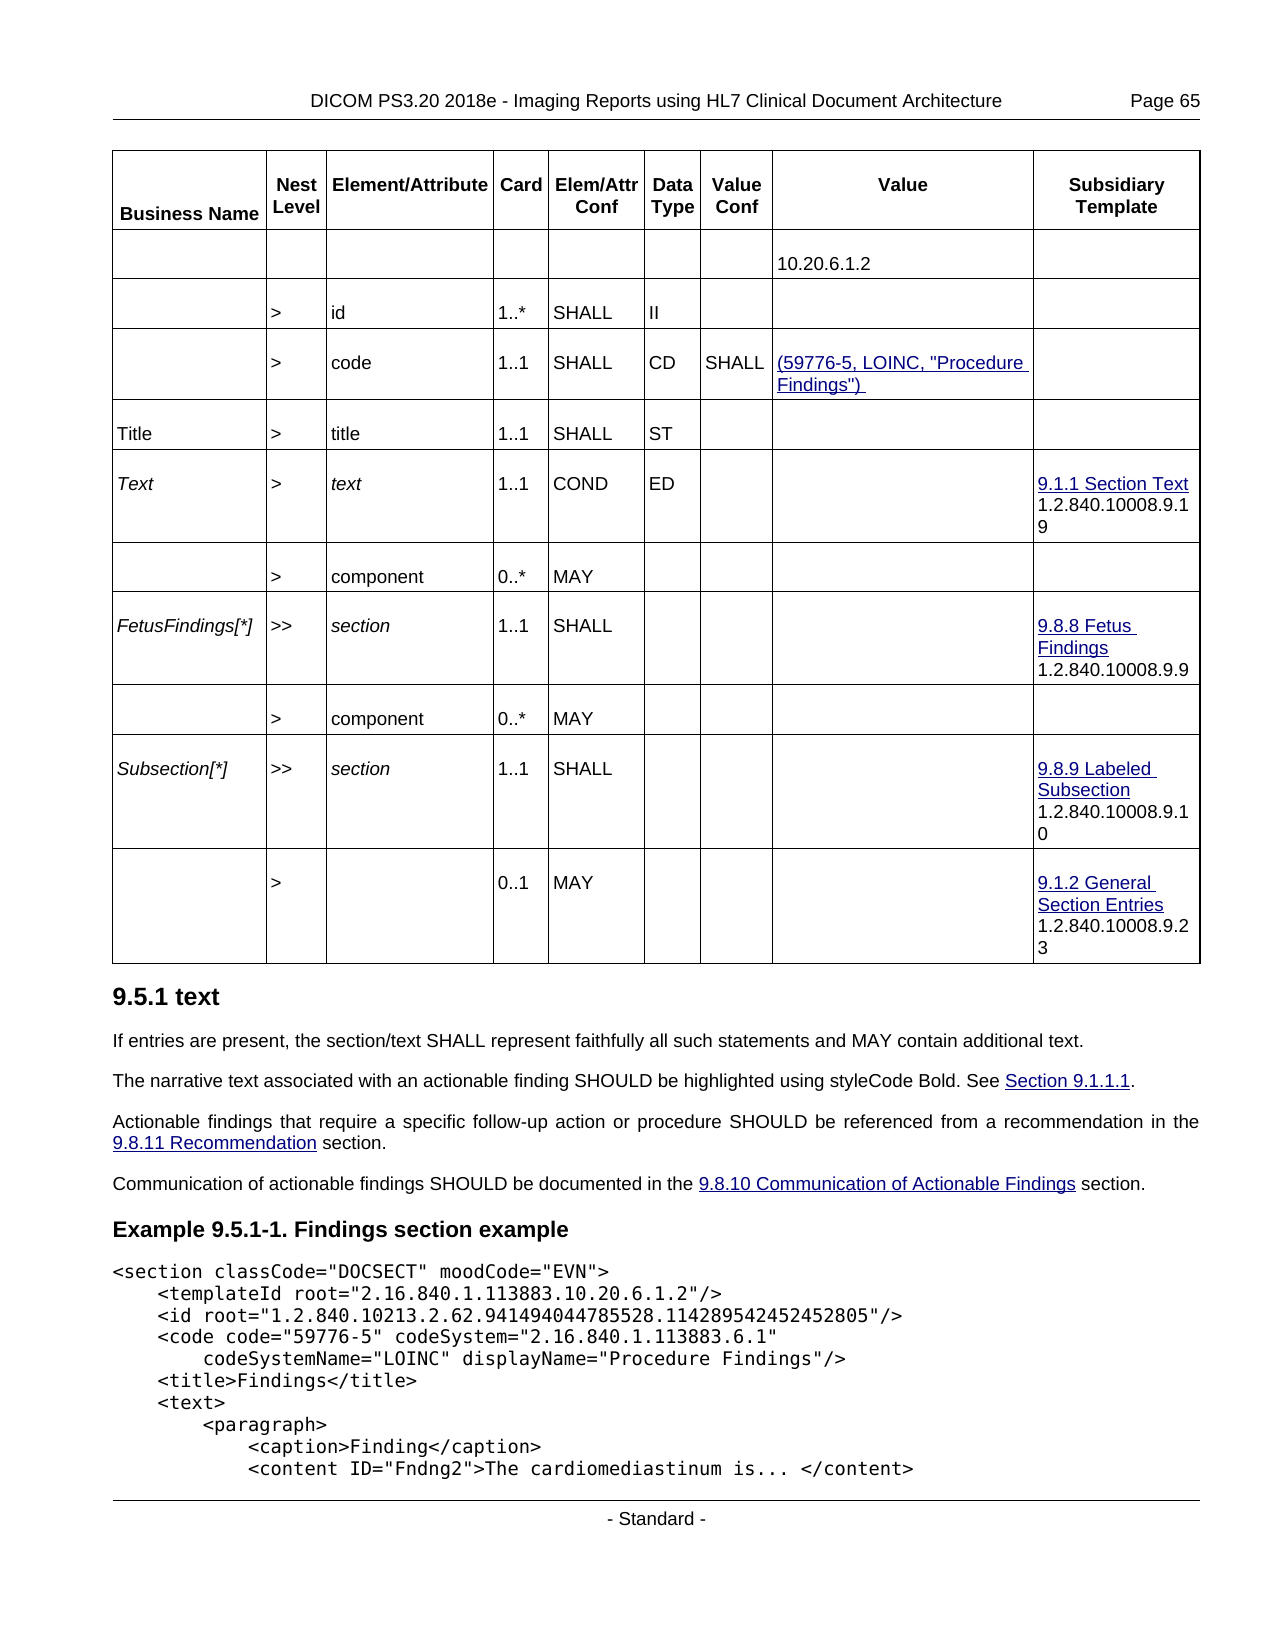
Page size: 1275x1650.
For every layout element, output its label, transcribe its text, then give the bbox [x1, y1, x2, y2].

table_cell SHALL [549, 400, 644, 449]
table_cell [701, 230, 772, 278]
table_cell MAY [549, 543, 644, 591]
table_cell 1..1 [494, 329, 548, 399]
table_cell > [267, 450, 326, 542]
table_cell 9.8.8 Fetus Findings 1.2.840.10008.9.9 [1034, 592, 1199, 684]
table_cell Text [113, 450, 266, 542]
table_cell [701, 450, 772, 542]
table_cell 1..1 [494, 735, 548, 848]
table_cell (59776-5, LOINC, "Procedure Findings") [773, 329, 1033, 399]
table_cell 1..1 [494, 450, 548, 542]
table_cell [267, 230, 326, 278]
table_header Subsidiary Template [1034, 151, 1199, 228]
table_cell section [327, 735, 493, 848]
table_cell SHALL [549, 279, 644, 328]
table_cell [327, 849, 493, 962]
table_cell ST [645, 400, 700, 449]
table_cell [645, 543, 700, 591]
table_cell text [327, 450, 493, 542]
table_cell SHALL [549, 735, 644, 848]
table_header Business Name [113, 151, 266, 228]
table_cell [1034, 400, 1199, 449]
table_cell [549, 230, 644, 278]
table_header Data Type [645, 151, 700, 228]
table_cell [701, 592, 772, 684]
table_cell 9.1.2 General Section Entries 1.2.840.10008.9.23 [1034, 849, 1199, 962]
table_cell > [267, 849, 326, 962]
table_cell 1..1 [494, 592, 548, 684]
table_header Element/​Attribute [327, 151, 493, 228]
table_header Value Conf [701, 151, 772, 228]
table_cell component [327, 685, 493, 734]
table_cell 0..* [494, 543, 548, 591]
table_cell section [327, 592, 493, 684]
table_cell 1..* [494, 279, 548, 328]
table_cell [113, 849, 266, 962]
table_cell component [327, 543, 493, 591]
table_cell [773, 735, 1033, 848]
table_cell > [267, 400, 326, 449]
table_cell [773, 849, 1033, 962]
table_cell [701, 685, 772, 734]
text The narrative text associated with an actionable finding SHOULD be highlighted using styleCode Bold. See Section 9.1.1.1. [112, 1070, 1200, 1092]
table_cell [701, 735, 772, 848]
table_cell id [327, 279, 493, 328]
table_cell CD [645, 329, 700, 399]
text If entries are present, the section/text SHALL represent faithfully all such statements and MAY contain additional text. [112, 1030, 1200, 1051]
table_cell SHALL [549, 329, 644, 399]
table_cell [494, 230, 548, 278]
table_cell Title [113, 400, 266, 449]
table_cell >> [267, 592, 326, 684]
table_cell [113, 279, 266, 328]
table_cell [645, 735, 700, 848]
table_cell 9.8.9 Labeled Subsection 1.2.840.10008.9.10 [1034, 735, 1199, 848]
table_cell > [267, 279, 326, 328]
table_cell 1..1 [494, 400, 548, 449]
table_header Elem/Attr Conf [549, 151, 644, 228]
table_cell SHALL [701, 329, 772, 399]
table_cell [701, 849, 772, 962]
table_cell [701, 400, 772, 449]
table_cell MAY [549, 685, 644, 734]
table_cell [113, 543, 266, 591]
table_cell [645, 685, 700, 734]
table_cell >> [267, 735, 326, 848]
table_cell title [327, 400, 493, 449]
table_cell 9.1.1 Section Text 1.2.840.10008.9.19 [1034, 450, 1199, 542]
table_cell [701, 279, 772, 328]
text Actionable findings that require a specific follow-up action or procedure SHOULD be referenced from a recommendation in the 9.8.11 Recommendation section. [112, 1110, 1200, 1153]
table_cell 0..* [494, 685, 548, 734]
table_cell > [267, 543, 326, 591]
table_cell [773, 279, 1033, 328]
table_header Value [773, 151, 1033, 228]
text <section classCode="DOCSECT" moodCode="EVN"> <templateId root="2.16.840.1.113883.10.20.6.1.2"/> <id root="1.2.840.10213.2.62.941494044785528.114289542452452805"/> <code code="59776-5" codeSystem="2.16.840.1.113883.6.1" codeSystemName="LOINC" displayName="Procedure Findings"/> <title>Findings</title> <text> <paragraph> <caption>Finding</caption> <content ID="Fndng2">The cardiomediastinum is... </content> [112, 1261, 1200, 1480]
table_cell > [267, 685, 326, 734]
table_cell [1034, 329, 1199, 399]
table_cell [773, 400, 1033, 449]
table_header Nest Level [267, 151, 326, 228]
text 9.5.1 text [112, 982, 1200, 1011]
table_cell [113, 230, 266, 278]
table_cell [645, 849, 700, 962]
text Communication of actionable findings SHOULD be documented in the 9.8.10 Communication of Actionable Findings section. [112, 1172, 1200, 1194]
table_cell [1034, 685, 1199, 734]
table_cell [773, 592, 1033, 684]
table_cell [645, 230, 700, 278]
table_cell Fetus​Findings[*] [113, 592, 266, 684]
table_cell 10.20.6.1.2 [773, 230, 1033, 278]
table_cell [773, 685, 1033, 734]
table_cell code [327, 329, 493, 399]
table_cell [773, 450, 1033, 542]
table_cell [701, 543, 772, 591]
table_cell [327, 230, 493, 278]
table_cell [1034, 279, 1199, 328]
table_cell [773, 543, 1033, 591]
table_cell [113, 685, 266, 734]
table_cell ED [645, 450, 700, 542]
table_cell [1034, 230, 1199, 278]
text Example 9.5.1-1. Findings section example [112, 1216, 1200, 1242]
table_cell MAY [549, 849, 644, 962]
table_cell II [645, 279, 700, 328]
table_cell COND [549, 450, 644, 542]
table_cell 0..1 [494, 849, 548, 962]
table_cell SHALL [549, 592, 644, 684]
table_cell [1034, 543, 1199, 591]
table_cell > [267, 329, 326, 399]
table_cell [113, 329, 266, 399]
table_header Card [494, 151, 548, 228]
table_cell [645, 592, 700, 684]
table_cell Subsection[*] [113, 735, 266, 848]
